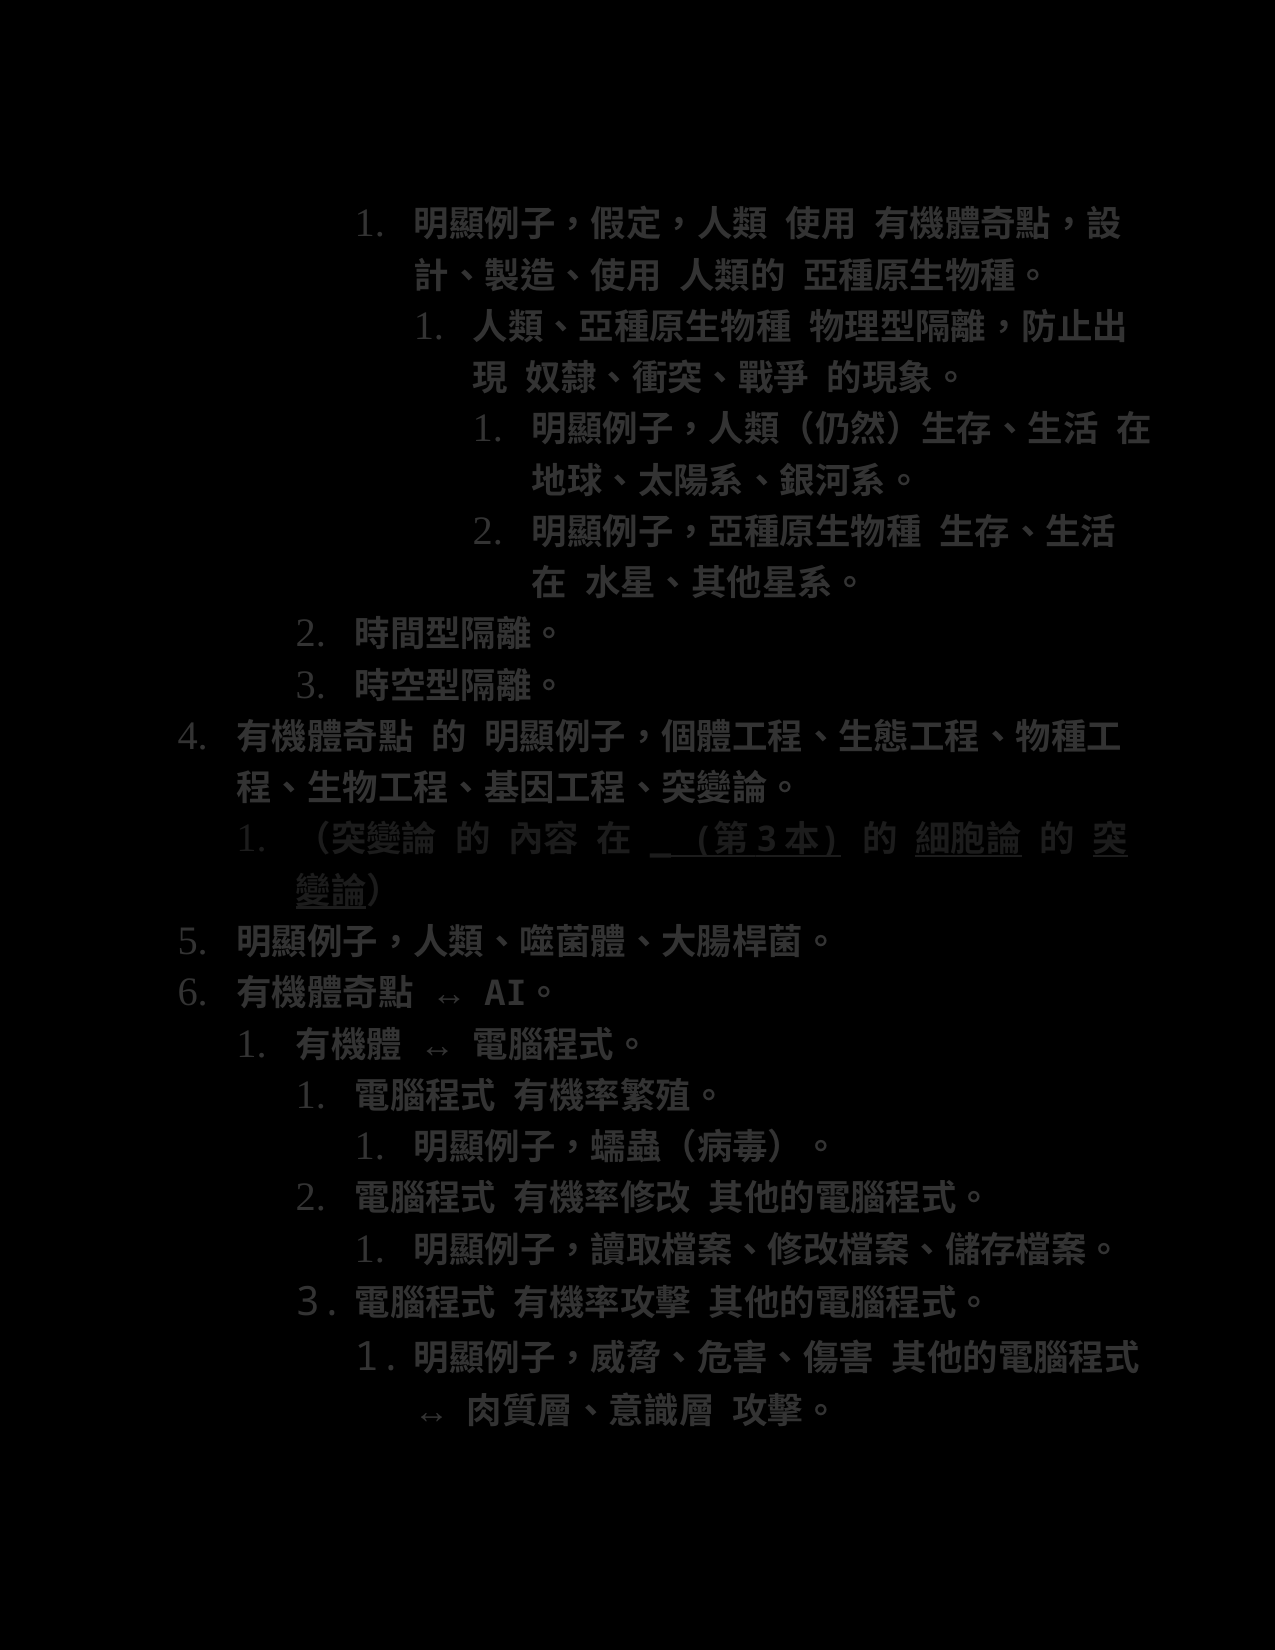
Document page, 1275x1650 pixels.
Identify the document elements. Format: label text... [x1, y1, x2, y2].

list 時空型隔離。 [295, 657, 1157, 708]
list 有機體 ↔ 電腦程式。 [236, 1016, 1157, 1067]
list 人類、亞種原生物種 物理型隔離，防止出現 奴隸、衝突、戰爭 的現象。 [413, 298, 1157, 401]
list 明顯例子，假定，人類 使用 有機體奇點，設計、製造、使用 人類的 亞種原生物種。 [354, 196, 1157, 298]
list 明顯例子，讀取檔案、修改檔案、儲存檔案。 [354, 1221, 1157, 1272]
list 明顯例子，亞種原生物種 生存、生活 在 水星、其他星系。 [472, 503, 1157, 606]
list 電腦程式 有機率攻擊 其他的電腦程式。 [295, 1272, 1157, 1327]
list 時間型隔離。 [295, 606, 1157, 657]
list 明顯例子，威脅、危害、傷害 其他的電腦程式 ↔ 肉質層、意識層 攻擊。 [354, 1327, 1157, 1434]
list 有機體奇點 的 明顯例子，個體工程、生態工程、物種工程、生物工程、基因工程、突變論。 [177, 708, 1157, 811]
list 明顯例子，蠕蟲（病毒）。 [354, 1118, 1157, 1170]
list 電腦程式 有機率繁殖。 [295, 1067, 1157, 1118]
list （突變論 的 內容 在 _ (第3本) 的 細胞論 的 突變論） [236, 811, 1157, 913]
list 有機體奇點 ↔ AI。 [177, 965, 1157, 1016]
list 明顯例子，人類（仍然）生存、生活 在 地球、太陽系、銀河系。 [472, 401, 1157, 503]
list 電腦程式 有機率修改 其他的電腦程式。 [295, 1170, 1157, 1221]
list 明顯例子，人類、噬菌體、大腸桿菌。 [177, 913, 1157, 965]
